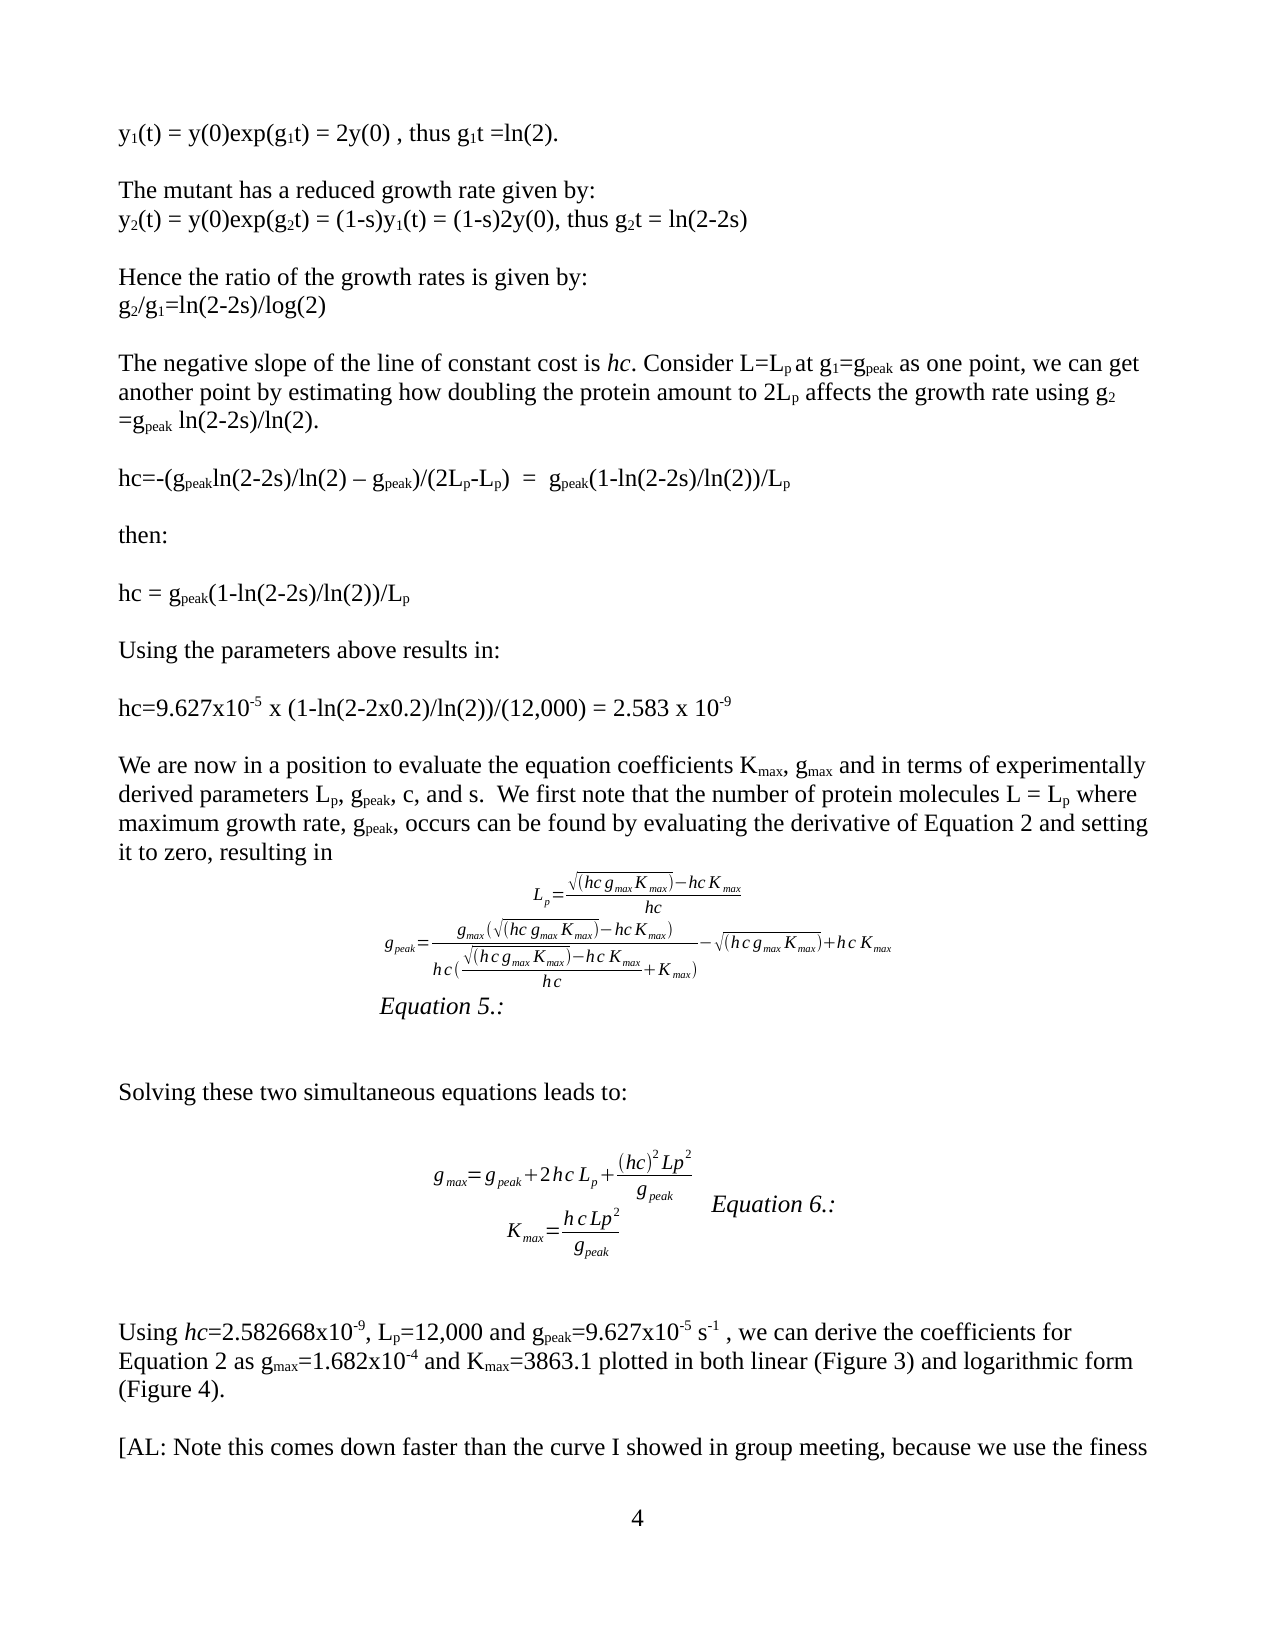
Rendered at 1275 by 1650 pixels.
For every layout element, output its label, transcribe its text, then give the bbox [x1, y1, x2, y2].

text The negative slope of the line of constant cost is hc. Consider L=Lp at g1=gpeak as one point, we can get another point by estimating how doubling the protein amount to 2Lp affects the growth rate using g2 =gpeak ln(2-2s)/ln(2). [118, 348, 1157, 434]
text hc=9.627x10-5 x (1-ln(2-2x0.2)/ln(2))/(12,000) = 2.583 x 10-9 [118, 693, 1157, 722]
text Using hc=2.582668x10-9, Lp=12,000 and gpeak=9.627x10-5 s-1 , we can derive the coefficients for Equation 2 as gmax=1.682x10-4 and Kmax=3863.1 plotted in both linear (Figure 3) and logarithmic form (Figure 4). [118, 1317, 1157, 1403]
text Solving these two simultaneous equations leads to: [118, 1077, 1157, 1106]
text The mutant has a reduced growth rate given by: [118, 176, 1157, 204]
text Hence the ratio of the growth rates is given by: [118, 262, 1157, 291]
text g2/g1=ln(2-2s)/log(2) [118, 291, 1157, 319]
text then: [118, 521, 1157, 549]
text [AL: Note this comes down faster than the curve I showed in group meeting, because we use the finess [118, 1432, 1157, 1461]
text y1(t) = y(0)exp(g1t) = 2y(0) , thus g1t =ln(2). [118, 118, 1157, 147]
text Equation 6.: [416, 1147, 859, 1259]
text y2(t) = y(0)exp(g2t) = (1-s)y1(t) = (1-s)2y(0), thus g2t = ln(2-2s) [118, 204, 1157, 233]
text Using the parameters above results in: [118, 636, 1157, 664]
text We are now in a position to evaluate the equation coefficients Kmax, gmax and in terms of experimentally derived parameters Lp, gpeak, c, and s. We first note that the number of protein molecules L = Lp where maximum growth rate, gpeak, occurs can be found by evaluating the derivative of Equation 2 and setting it to zero, resulting in [118, 751, 1157, 866]
text hc = gpeak(1-ln(2-2s)/ln(2))/Lp [118, 578, 1157, 607]
text hc=-(gpeakln(2-2s)/ln(2) – gpeak)/(2Lp-Lp) = gpeak(1-ln(2-2s)/ln(2))/Lp [118, 463, 1157, 492]
text Equation 5.: [379, 878, 896, 1020]
